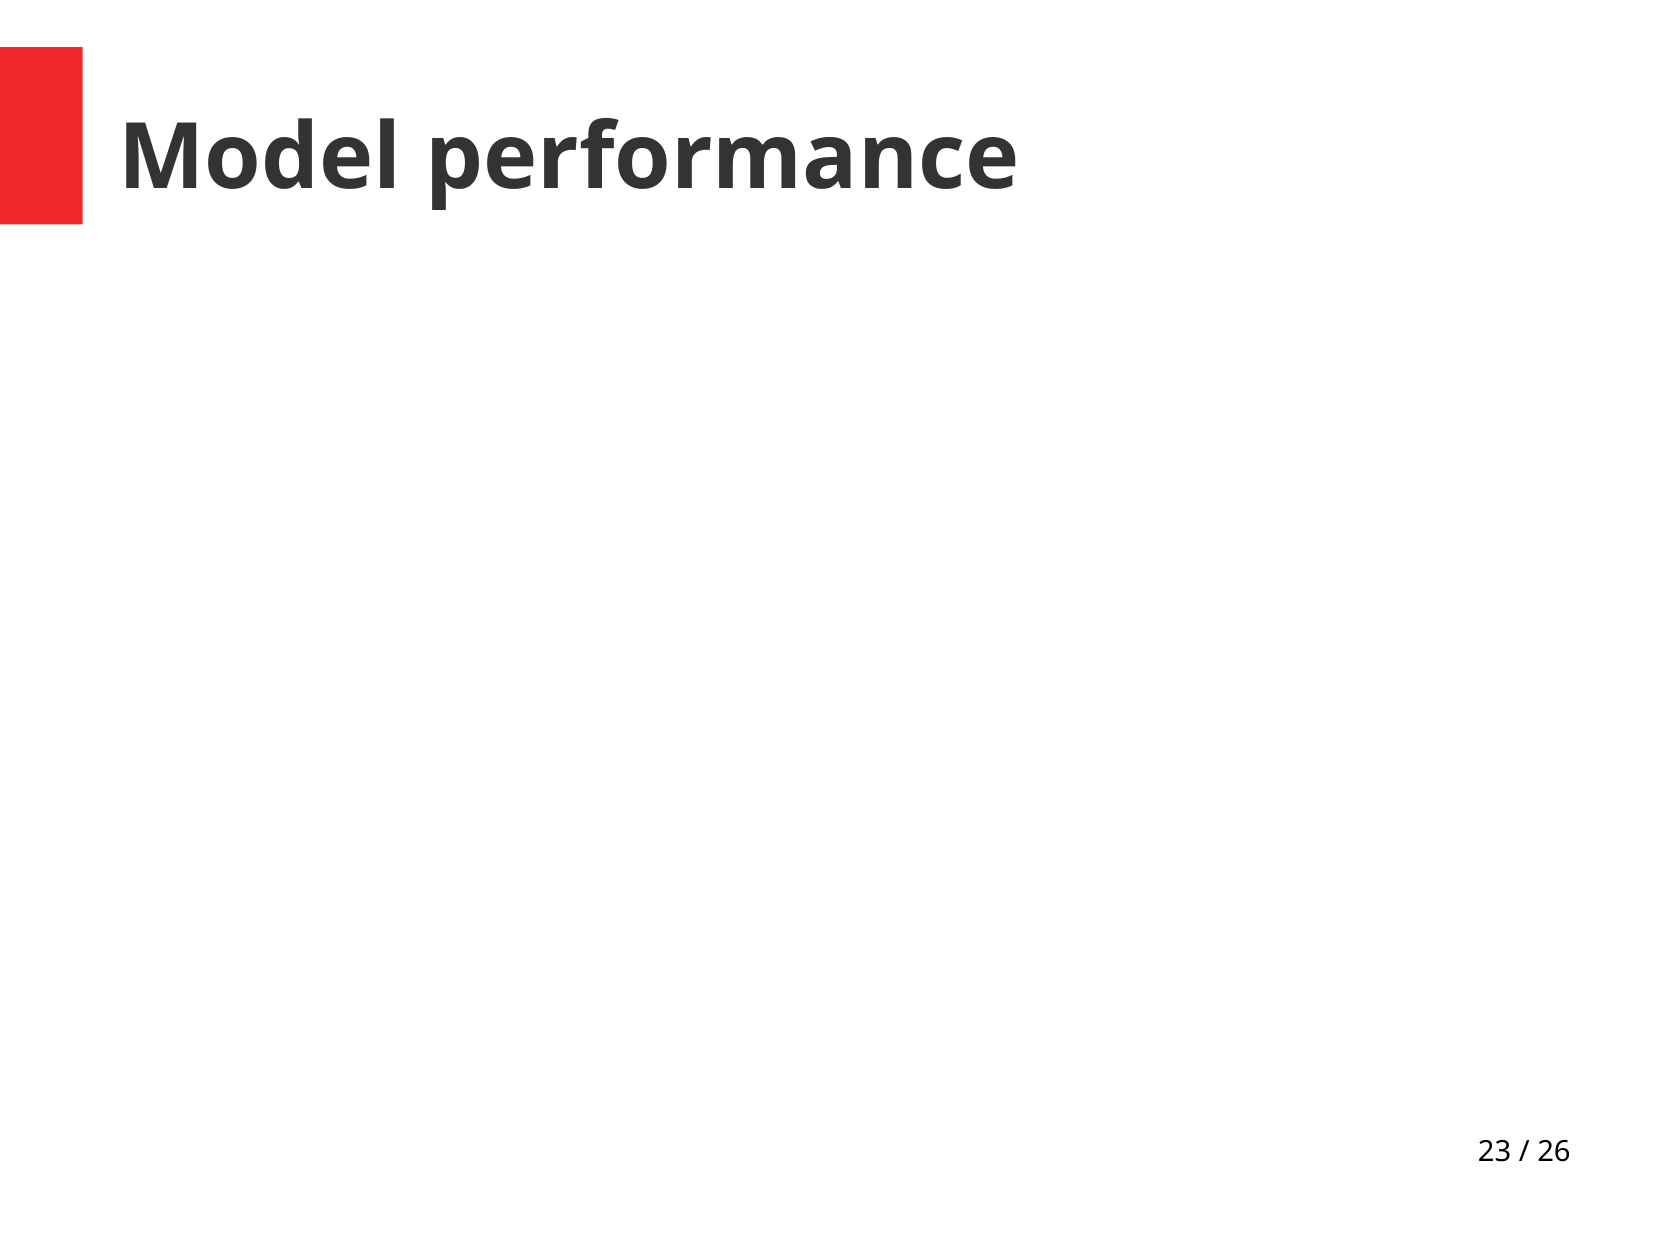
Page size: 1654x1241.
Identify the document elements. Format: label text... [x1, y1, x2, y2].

title Model performance [118, 49, 1571, 257]
